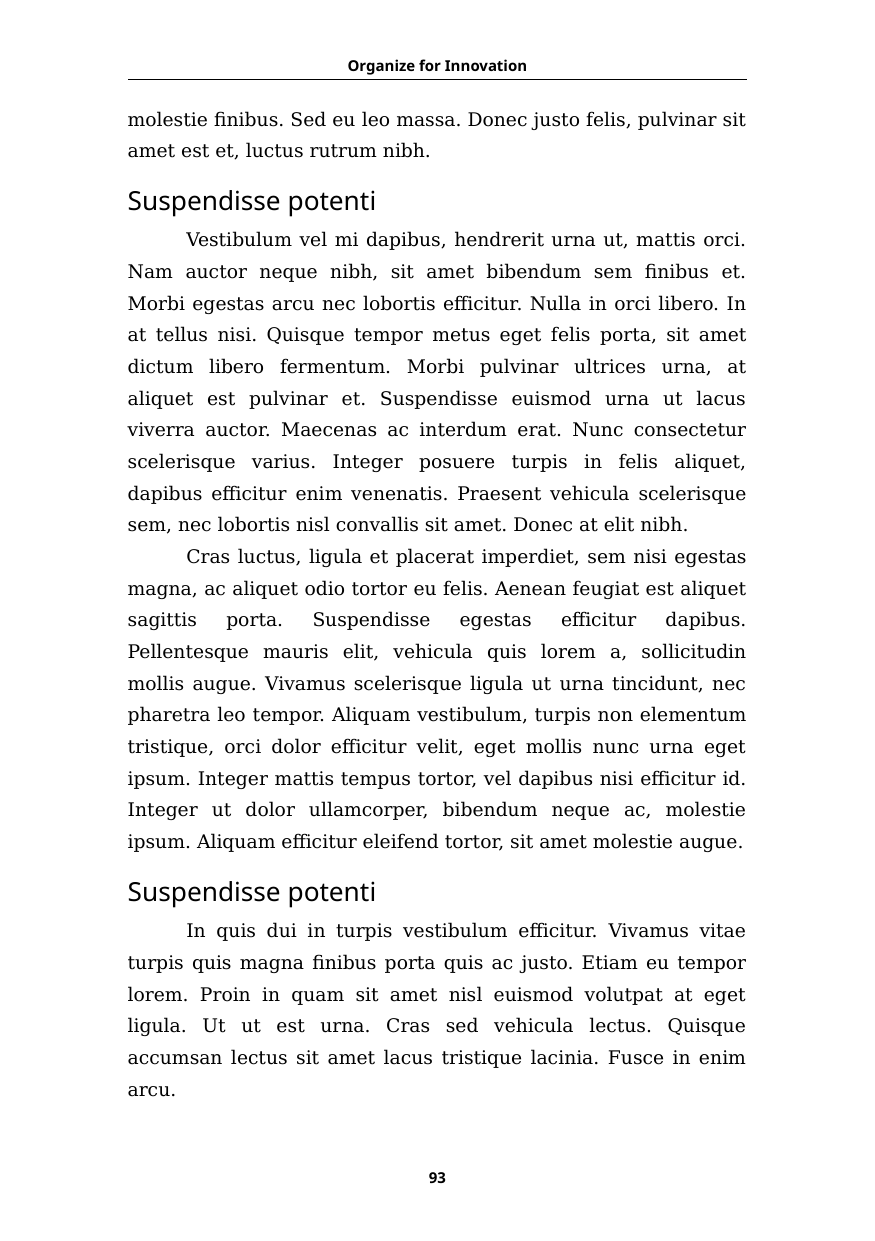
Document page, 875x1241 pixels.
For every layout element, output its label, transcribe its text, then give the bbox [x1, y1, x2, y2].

text Cras luctus, ligula et placerat imperdiet, sem nisi egestas magna, ac aliquet odio tortor eu felis. Aenean feugiat est aliquet sagittis porta. Suspendisse egestas efficitur dapibus. Pellentesque mauris elit, vehicula quis lorem a, sollicitudin mollis augue. Vivamus scelerisque ligula ut urna tincidunt, nec pharetra leo tempor. Aliquam vestibulum, turpis non elementum tristique, orci dolor efficitur velit, eget mollis nunc urna eget ipsum. Integer mattis tempus tortor, vel dapibus nisi efficitur id. Integer ut dolor ullamcorper, bibendum neque ac, molestie ipsum. Aliquam efficitur eleifend tortor, sit amet molestie augue. [127, 546, 747, 853]
subtitle Suspendisse potenti [127, 877, 747, 908]
text molestie finibus. Sed eu leo massa. Donec justo felis, pulvinar sit amet est et, luctus rutrum nibh. [127, 109, 747, 162]
text Vestibulum vel mi dapibus, hendrerit urna ut, mattis orci. Nam auctor neque nibh, sit amet bibendum sem finibus et. Morbi egestas arcu nec lobortis efficitur. Nulla in orci libero. In at tellus nisi. Quisque tempor metus eget felis porta, sit amet dictum libero fermentum. Morbi pulvinar ultrices urna, at aliquet est pulvinar et. Suspendisse euismod urna ut lacus viverra auctor. Maecenas ac interdum erat. Nunc consectetur scelerisque varius. Integer posuere turpis in felis aliquet, dapibus efficitur enim venenatis. Praesent vehicula scelerisque sem, nec lobortis nisl convallis sit amet. Donec at elit nibh. [127, 229, 747, 536]
subtitle Suspendisse potenti [127, 187, 747, 217]
text In quis dui in turpis vestibulum efficitur. Vivamus vitae turpis quis magna finibus porta quis ac justo. Etiam eu tempor lorem. Proin in quam sit amet nisl euismod volutpat at eget ligula. Ut ut est urna. Cras sed vehicula lectus. Quisque accumsan lectus sit amet lacus tristique lacinia. Fusce in enim arcu. [127, 920, 747, 1100]
